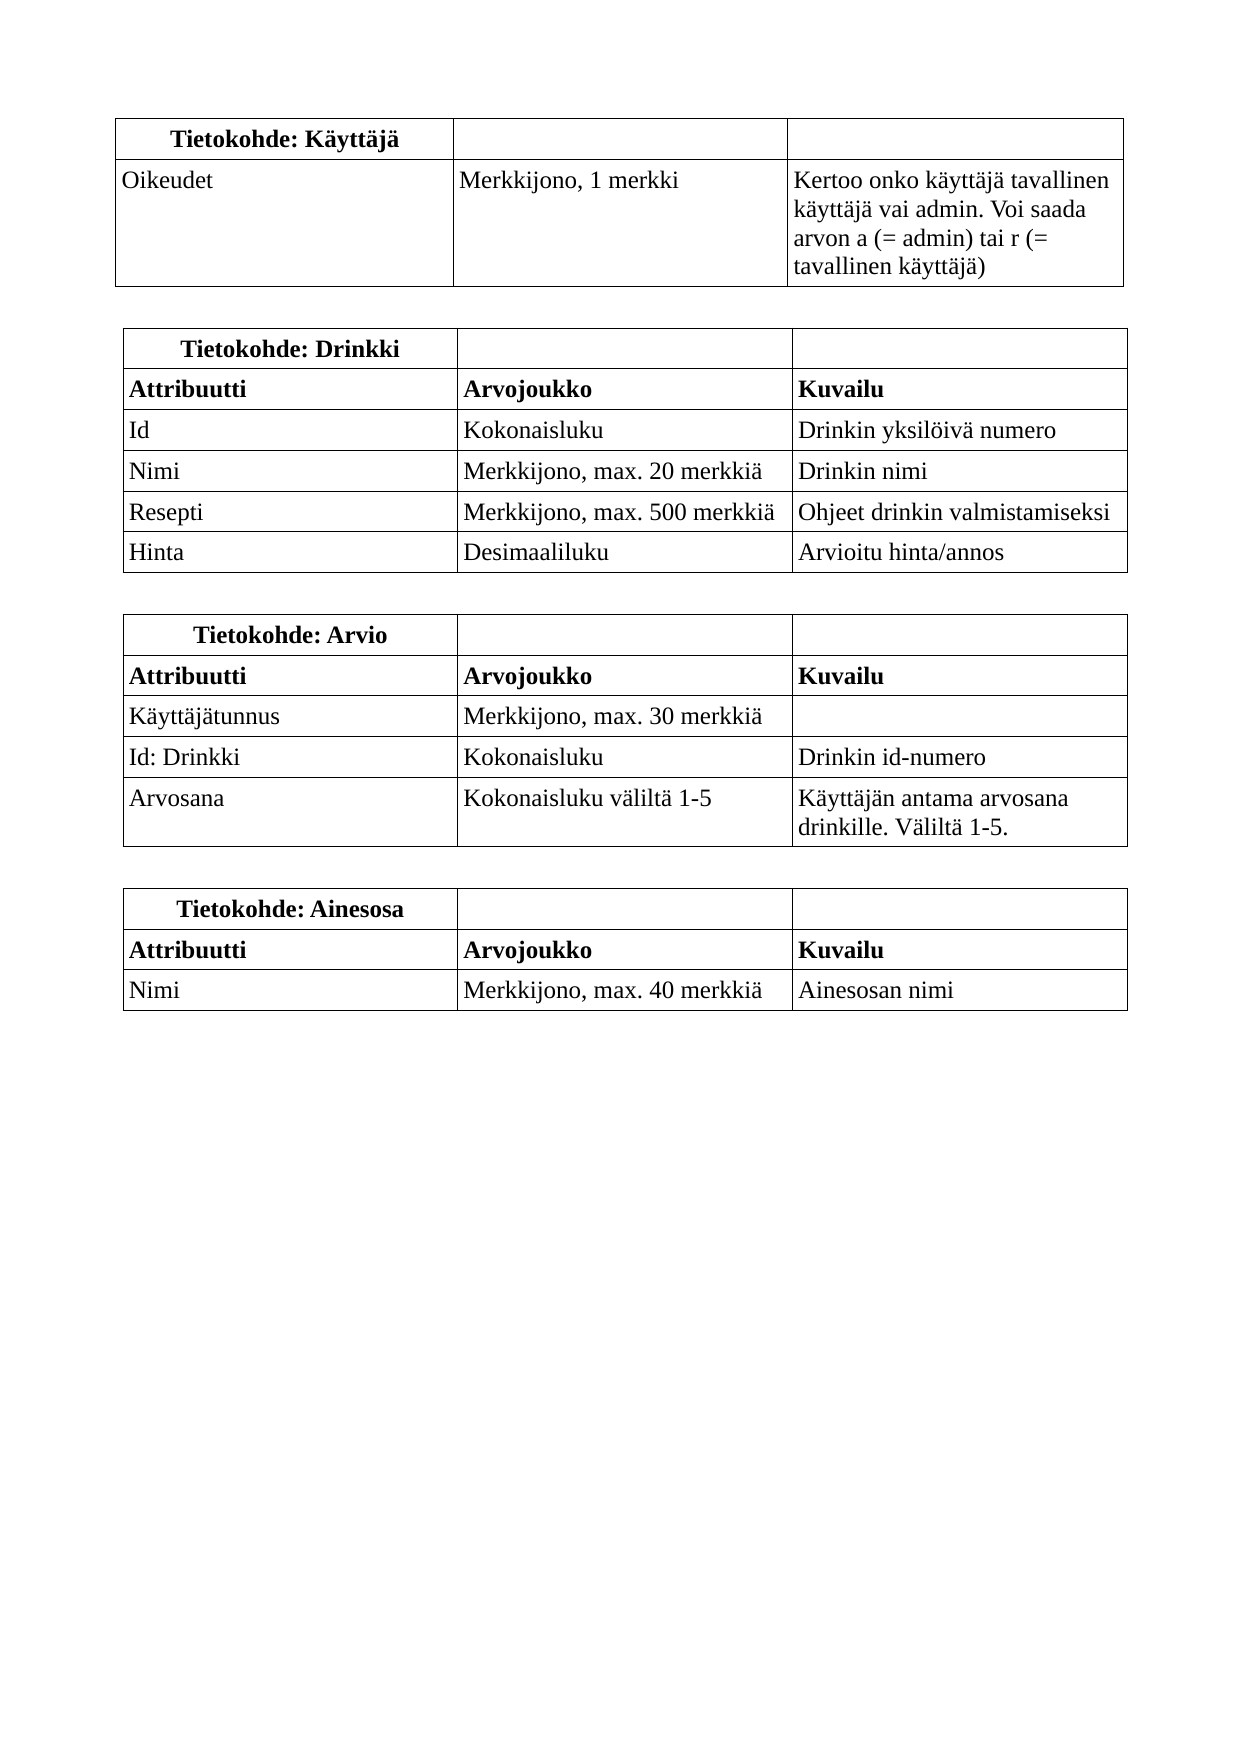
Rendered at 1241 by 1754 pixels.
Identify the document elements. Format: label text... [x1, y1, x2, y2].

table_cell Kokonaisluku väliltä 1-5 [458, 778, 792, 846]
table_header [458, 889, 792, 929]
table_cell Käyttäjätunnus [124, 696, 457, 736]
table_cell Käyttäjän antama arvosana drinkille. Väliltä 1-5. [793, 778, 1127, 846]
table_cell Hinta [124, 532, 457, 572]
table_cell Arvosana [124, 778, 457, 846]
table_header Tietokohde: Käyttäjä [116, 119, 453, 159]
table_cell Oikeudet [116, 160, 453, 286]
table_cell Ainesosan nimi [793, 970, 1127, 1010]
table_cell Attribuutti [124, 369, 457, 409]
table_cell Id [124, 410, 457, 450]
table_cell [793, 696, 1127, 736]
table_cell Kuvailu [793, 656, 1127, 695]
table_cell Arvioitu hinta/annos [793, 532, 1127, 572]
table_cell Nimi [124, 451, 457, 491]
table_cell Id: Drinkki [124, 737, 457, 777]
table_header Tietokohde: Ainesosa [124, 889, 457, 929]
table_cell Merkkijono, max. 20 merkkiä [458, 451, 792, 491]
table_cell Nimi [124, 970, 457, 1010]
table_cell Attribuutti [124, 930, 457, 969]
table_cell Arvojoukko [458, 369, 792, 409]
table_cell Drinkin nimi [793, 451, 1127, 491]
table_cell Arvojoukko [458, 656, 792, 695]
table_cell Kertoo onko käyttäjä tavallinen käyttäjä vai admin. Voi saada arvon a (= admin) tai r (= tavallinen käyttäjä) [788, 160, 1123, 286]
table_cell Drinkin yksilöivä numero [793, 410, 1127, 450]
table_cell Merkkijono, max. 40 merkkiä [458, 970, 792, 1010]
table_cell Drinkin id-numero [793, 737, 1127, 777]
table_cell Arvojoukko [458, 930, 792, 969]
table_header [788, 119, 1123, 159]
table_cell Kuvailu [793, 930, 1127, 969]
table_cell Desimaaliluku [458, 532, 792, 572]
table_cell Resepti [124, 492, 457, 531]
table_cell Kokonaisluku [458, 737, 792, 777]
table_cell Attribuutti [124, 656, 457, 695]
table_header [458, 615, 792, 654]
table_cell Merkkijono, max. 30 merkkiä [458, 696, 792, 736]
table_cell Merkkijono, 1 merkki [454, 160, 787, 286]
table_cell Kokonaisluku [458, 410, 792, 450]
table_header [458, 329, 792, 368]
table_header [793, 615, 1127, 654]
table_header [454, 119, 787, 159]
table_cell Merkkijono, max. 500 merkkiä [458, 492, 792, 531]
table_cell Ohjeet drinkin valmistamiseksi [793, 492, 1127, 531]
table_header [793, 329, 1127, 368]
table_header Tietokohde: Drinkki [124, 329, 457, 368]
table_header Tietokohde: Arvio [124, 615, 457, 654]
table_cell Kuvailu [793, 369, 1127, 409]
table_header [793, 889, 1127, 929]
